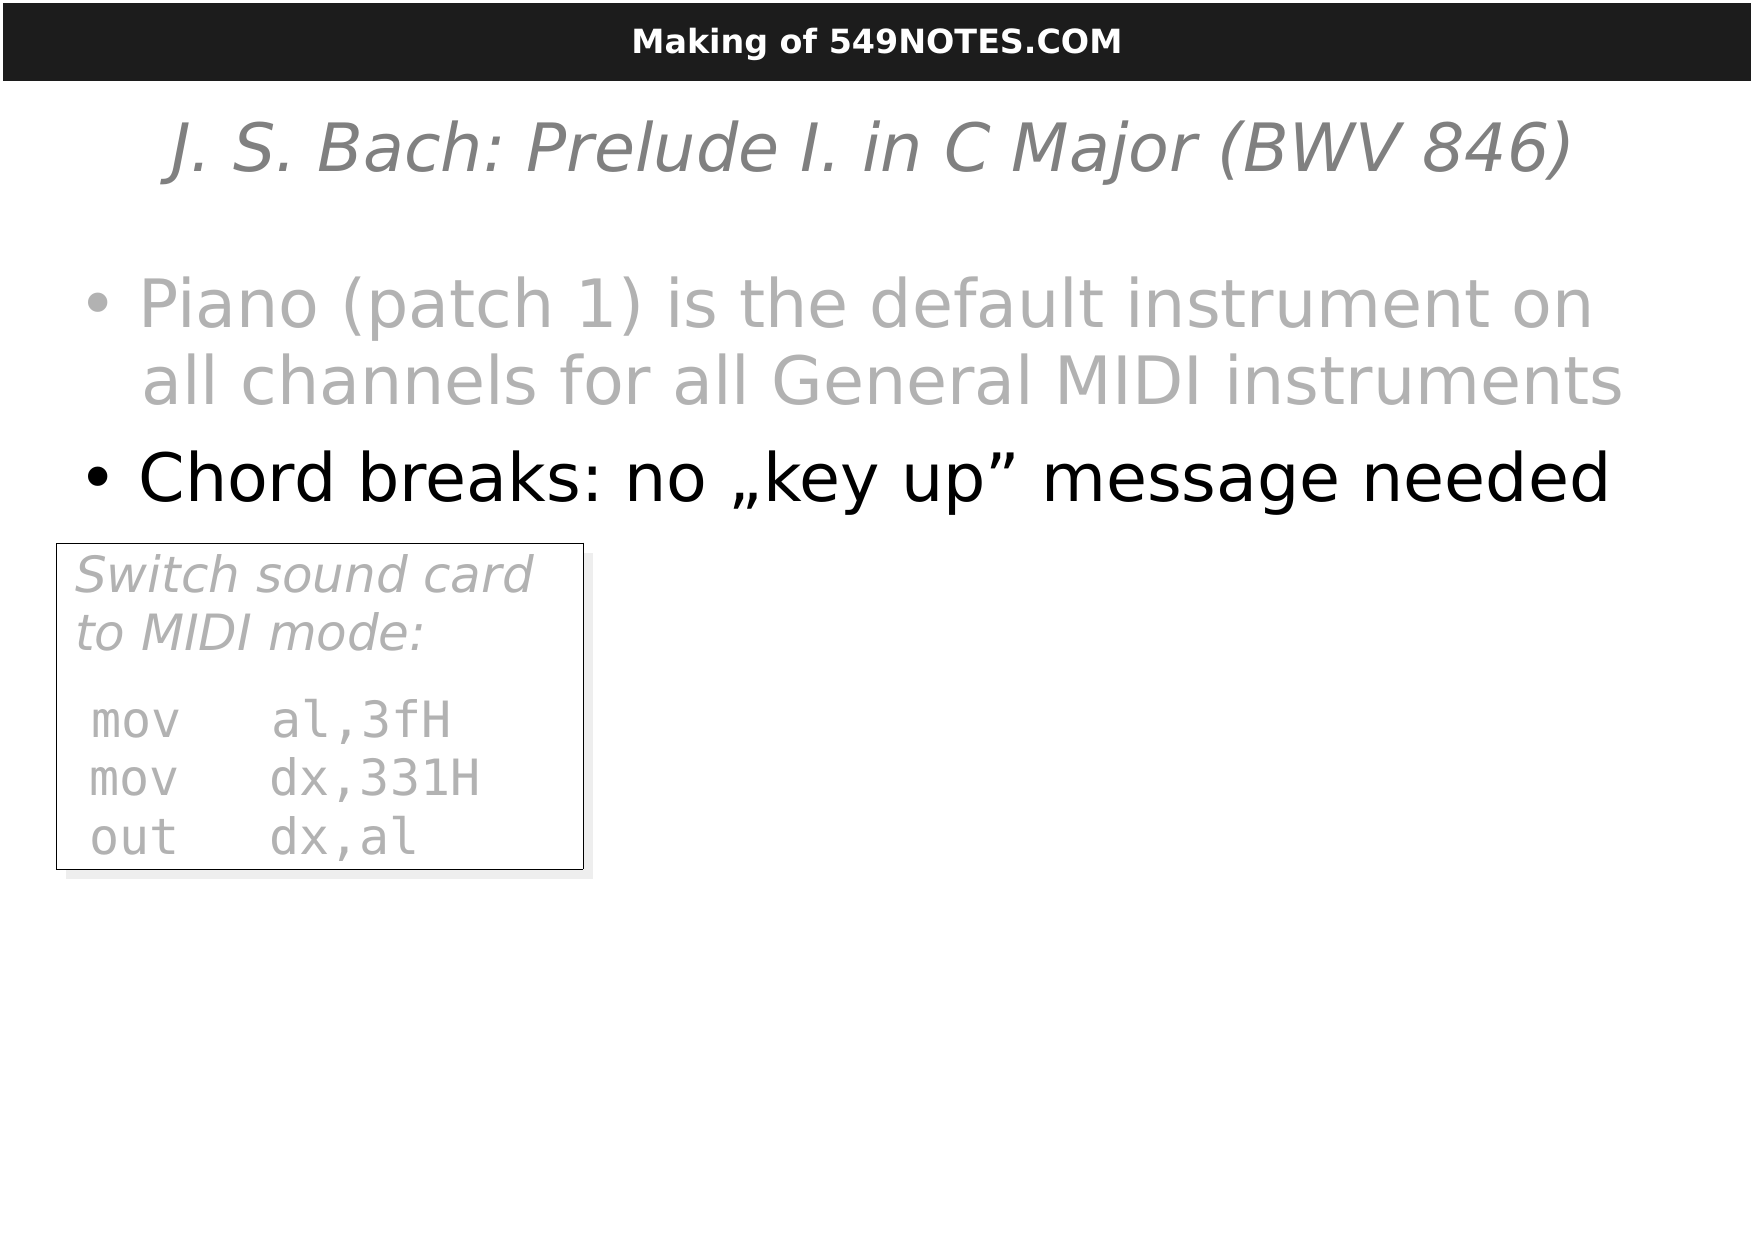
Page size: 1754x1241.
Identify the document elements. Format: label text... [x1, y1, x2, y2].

text • Piano (patch 1) is the default instrument on [3, 265, 1751, 343]
text all channels for all General MIDI instruments [3, 343, 1751, 420]
text • Chord breaks: no „key up” message needed [3, 440, 1751, 517]
table_header [646, 537, 1751, 1063]
table_header Switch sound card to MIDI mode: mov al,3fH mov dx,331H out dx,al [3, 537, 646, 1063]
text J. S. Bach: Prelude I. in C Major (BWV 846) [3, 110, 1751, 188]
